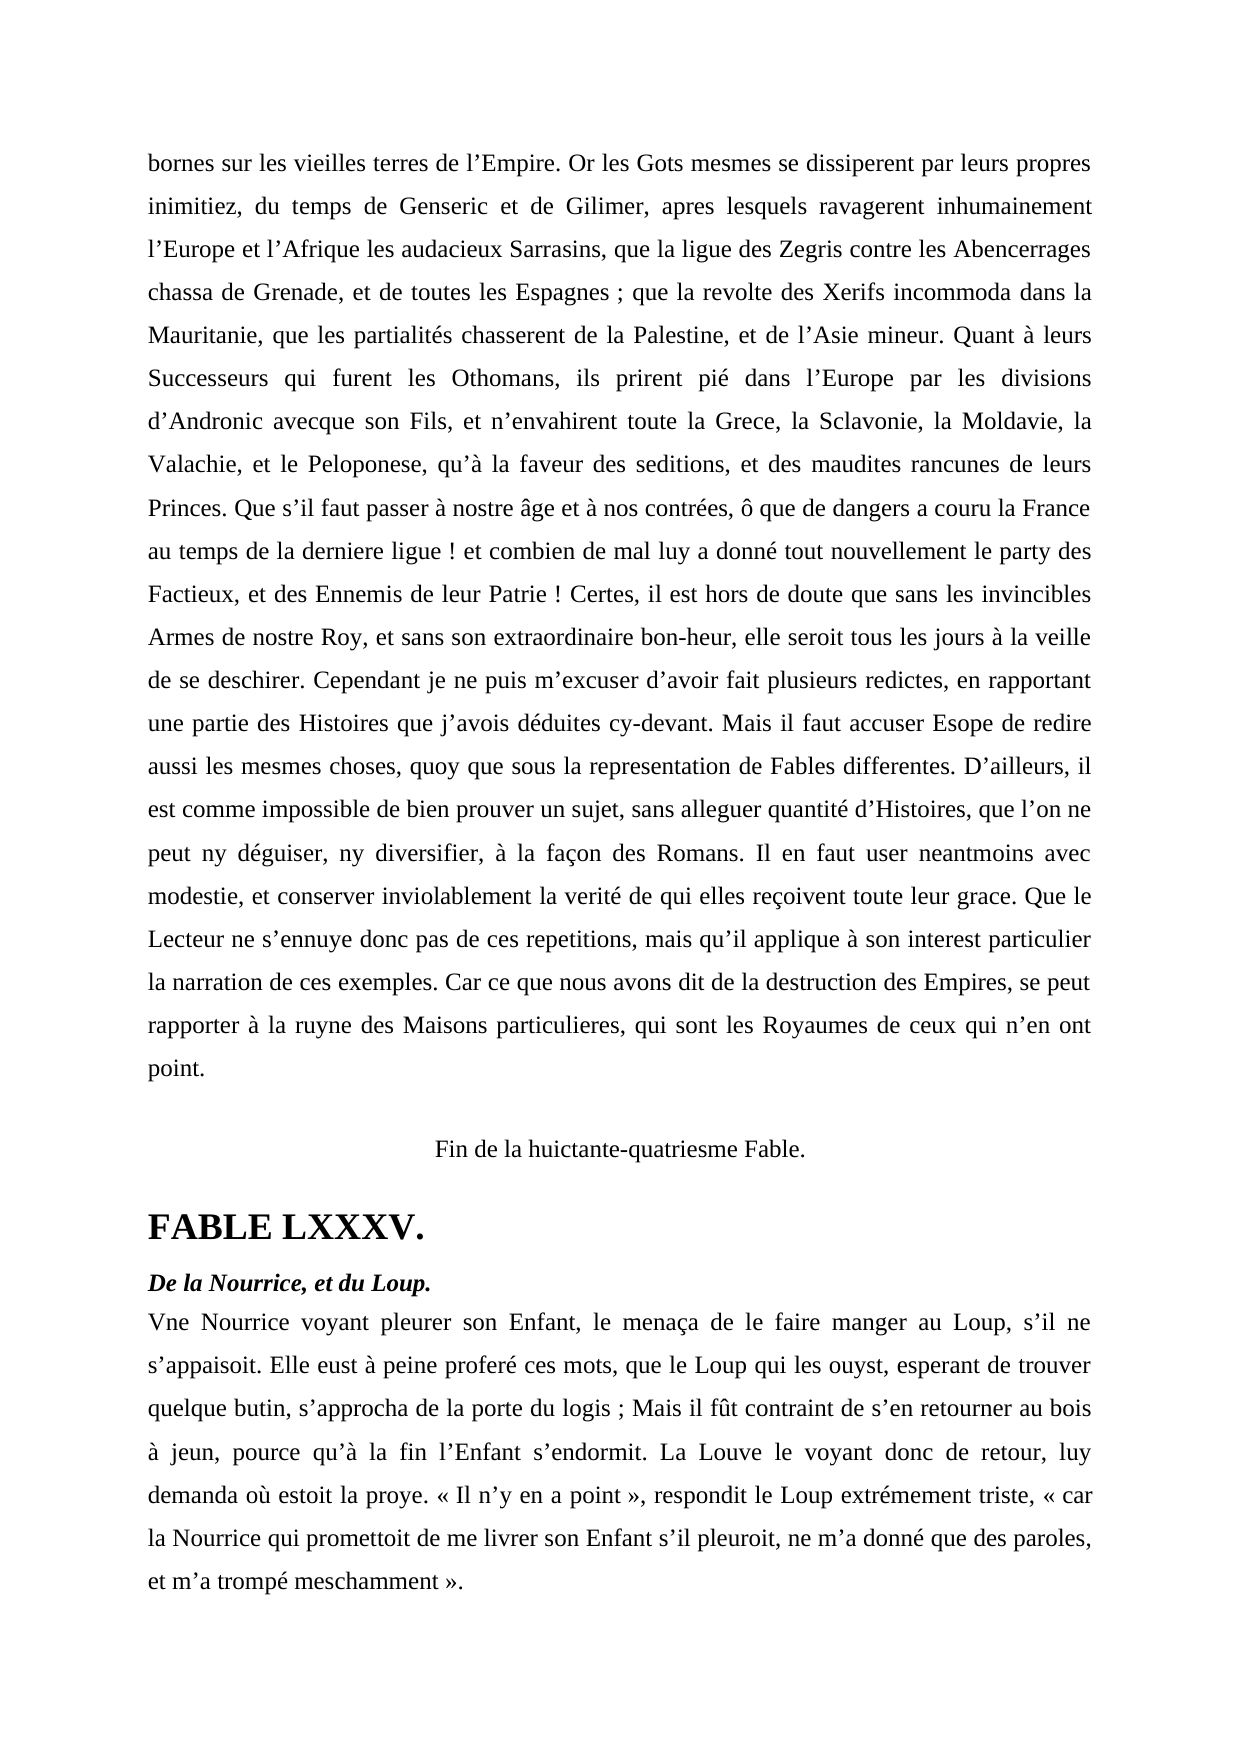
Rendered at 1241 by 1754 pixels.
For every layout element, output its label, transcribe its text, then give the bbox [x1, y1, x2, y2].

subtitle FABLE LXXXV. [148, 1204, 1093, 1247]
text Fin de la huictante-quatriesme Fable. [148, 1134, 1093, 1163]
text bornes sur les vieilles terres de l’Empire. Or les Gots mesmes se dissiperent par leurs propres inimitiez, du temps de Genseric et de Gilimer, apres lesquels ravagerent inhumainement l’Europe et l’Afrique les audacieux Sarrasins, que la ligue des Zegris contre les Abencerrages chassa de Grenade, et de toutes les Espagnes ; que la revolte des Xerifs incommoda dans la Mauritanie, que les partialités chasserent de la Palestine, et de l’Asie mineur. Quant à leurs Successeurs qui furent les Othomans, ils prirent pié dans l’Europe par les divisions d’Andronic avecque son Fils, et n’envahirent toute la Grece, la Sclavonie, la Moldavie, la Valachie, et le Peloponese, qu’à la faveur des seditions, et des maudites rancunes de leurs Princes. Que s’il faut passer à nostre âge et à nos contrées, ô que de dangers a couru la France au temps de la derniere ligue ! et combien de mal luy a donné tout nouvellement le party des Factieux, et des Ennemis de leur Patrie ! Certes, il est hors de doute que sans les invincibles Armes de nostre Roy, et sans son extraordinaire bon-heur, elle seroit tous les jours à la veille de se deschirer. Cependant je ne puis m’excuser d’avoir fait plusieurs redictes, en rapportant une partie des Histoires que j’avois déduites cy-devant. Mais il faut accuser Esope de redire aussi les mesmes choses, quoy que sous la representation de Fables differentes. D’ailleurs, il est comme impossible de bien prouver un sujet, sans alleguer quantité d’Histoires, que l’on ne peut ny déguiser, ny diversifier, à la façon des Romans. Il en faut user neantmoins avec modestie, et conserver inviolablement la verité de qui elles reçoivent toute leur grace. Que le Lecteur ne s’ennuye donc pas de ces repetitions, mais qu’il applique à son interest particulier la narration de ces exemples. Car ce que nous avons dit de la destruction des Empires, se peut rapporter à la ruyne des Maisons particulieres, qui sont les Royaumes de ceux qui n’en ont point. [148, 148, 1093, 1082]
text De la Nourrice, et du Loup. [148, 1268, 1093, 1297]
text Vne Nourrice voyant pleurer son Enfant, le menaça de le faire manger au Loup, s’il ne s’appaisoit. Elle eust à peine proferé ces mots, que le Loup qui les ouyst, esperant de trouver quelque butin, s’approcha de la porte du logis ; Mais il fût contraint de s’en retourner au bois à jeun, pource qu’à la fin l’Enfant s’endormit. La Louve le voyant donc de retour, luy demanda où estoit la proye. « Il n’y en a point », respondit le Loup extrémement triste, « car la Nourrice qui promettoit de me livrer son Enfant s’il pleuroit, ne m’a donné que des paroles, et m’a trompé meschamment ». [148, 1307, 1093, 1595]
